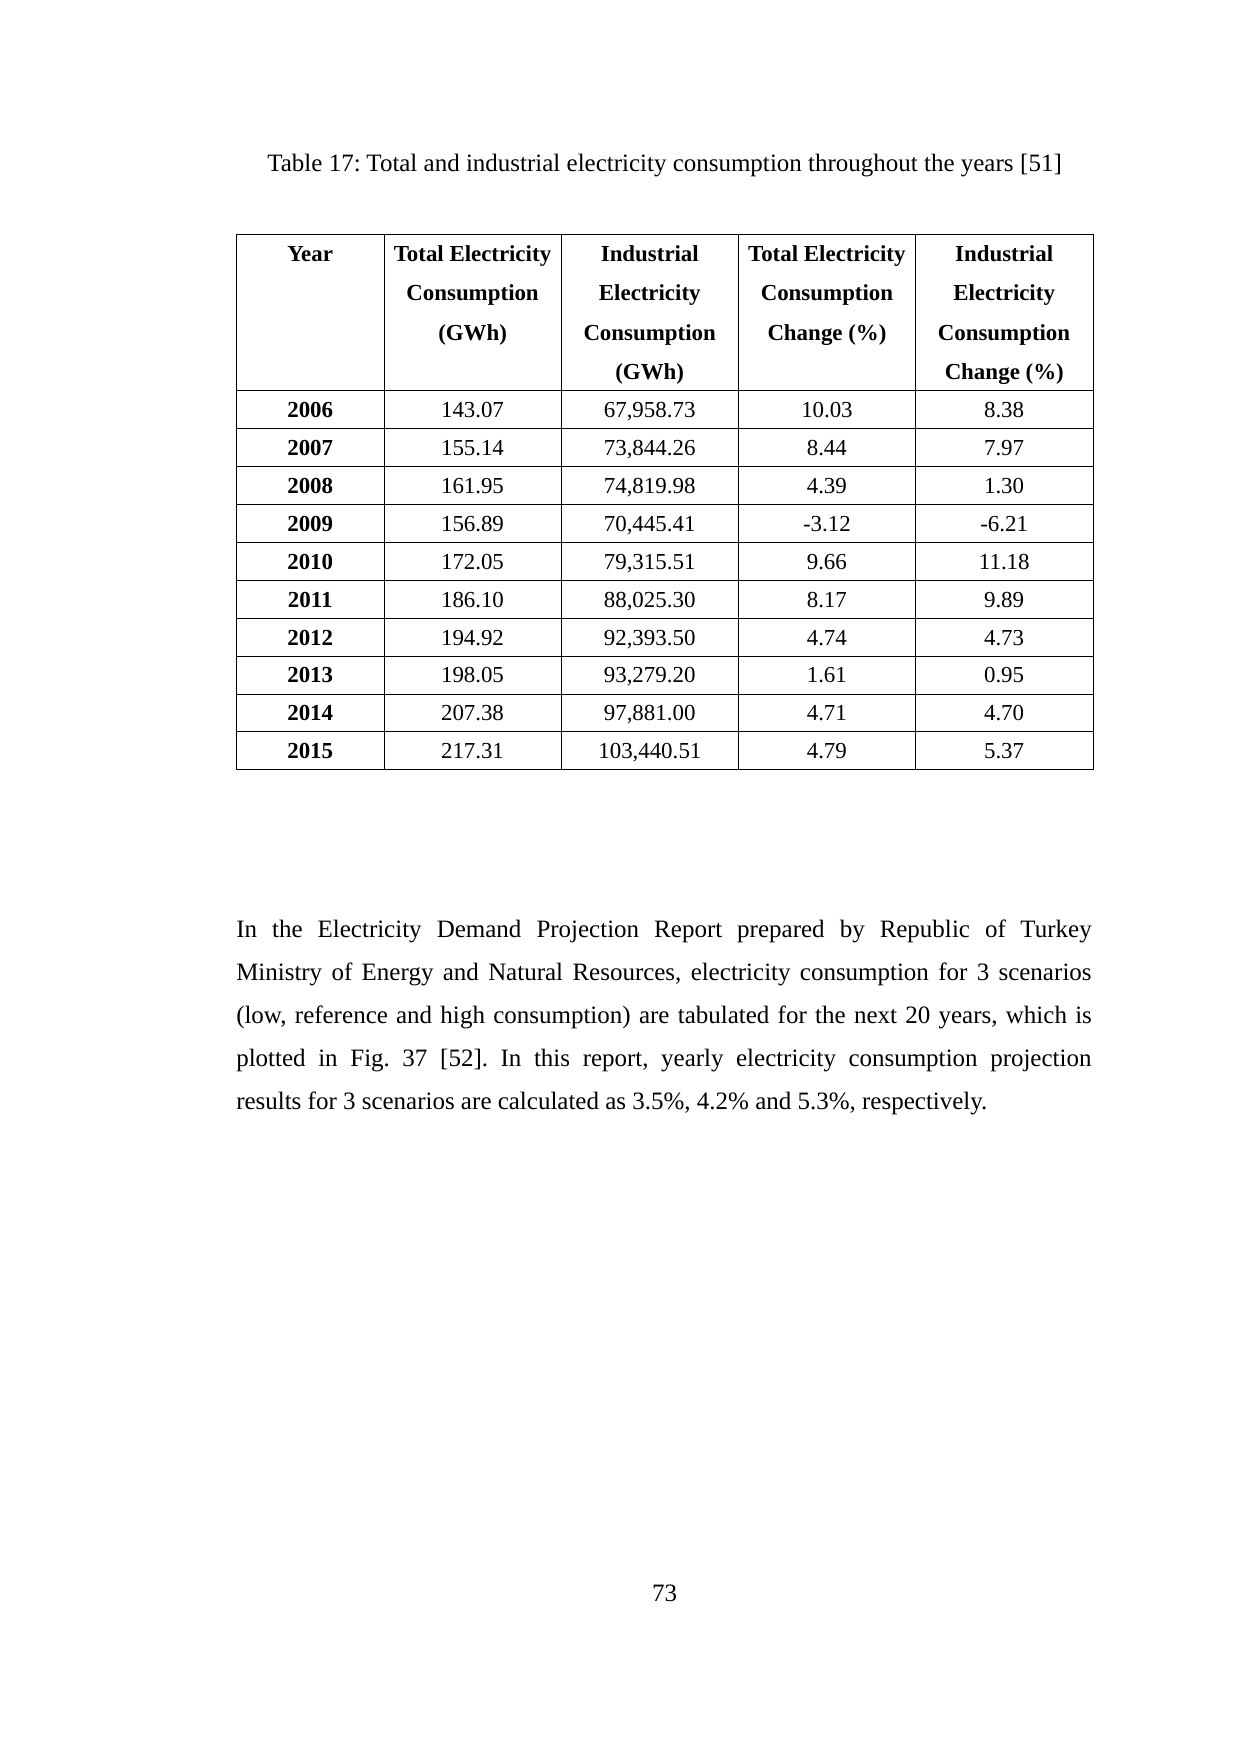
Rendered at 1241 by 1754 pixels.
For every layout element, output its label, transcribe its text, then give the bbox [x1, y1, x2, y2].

table_cell 194.92 [385, 619, 561, 656]
table_cell 97,881.00 [562, 695, 738, 731]
table_cell 79,315.51 [562, 543, 738, 580]
table_cell 8.44 [739, 429, 915, 466]
table_cell 0.95 [916, 657, 1093, 693]
table_cell 10.03 [739, 391, 915, 428]
table_cell 88,025.30 [562, 581, 738, 618]
table_cell 8.17 [739, 581, 915, 618]
table_cell 2008 [237, 467, 384, 504]
table_cell 207.38 [385, 695, 561, 731]
table_cell 4.73 [916, 619, 1093, 656]
table_cell 156.89 [385, 505, 561, 542]
table_cell 161.95 [385, 467, 561, 504]
table_cell 2007 [237, 429, 384, 466]
table_cell 217.31 [385, 732, 561, 769]
table_cell 7.97 [916, 429, 1093, 466]
table_cell 9.89 [916, 581, 1093, 618]
table_cell 11.18 [916, 543, 1093, 580]
table_cell 172.05 [385, 543, 561, 580]
table_cell 4.74 [739, 619, 915, 656]
table_cell 70,445.41 [562, 505, 738, 542]
table_cell 2015 [237, 732, 384, 769]
table_header Industrial Electricity Consumption (GWh) [562, 235, 738, 390]
table_cell 103,440.51 [562, 732, 738, 769]
table_cell 4.39 [739, 467, 915, 504]
table_cell 2006 [237, 391, 384, 428]
table_cell 198.05 [385, 657, 561, 693]
table_cell 2010 [237, 543, 384, 580]
text Table 17: Total and industrial electricity consumption throughout the years [51] [236, 148, 1093, 176]
table_cell -6.21 [916, 505, 1093, 542]
table_header Total Electricity Consumption (GWh) [385, 235, 561, 390]
table_cell 2014 [237, 695, 384, 731]
table_cell 2011 [237, 581, 384, 618]
table_cell 4.70 [916, 695, 1093, 731]
text In the Electricity Demand Projection Report prepared by Republic of Turkey Ministry of Energy and Natural Resources, electricity consumption for 3 scenarios (low, reference and high consumption) are tabulated for the next 20 years, which is plotted in Fig. 37 [52]⁠. In this report, yearly electricity consumption projection results for 3 scenarios are calculated as 3.5%, 4.2% and 5.3%, respectively. [236, 914, 1093, 1115]
table_cell 2012 [237, 619, 384, 656]
table_header Industrial Electricity Consumption Change (%) [916, 235, 1093, 390]
table_header Year [237, 235, 384, 390]
table_cell 92,393.50 [562, 619, 738, 656]
table_header Total Electricity Consumption Change (%) [739, 235, 915, 390]
table_cell 155.14 [385, 429, 561, 466]
table_cell 143.07 [385, 391, 561, 428]
table_cell 9.66 [739, 543, 915, 580]
table_cell 74,819.98 [562, 467, 738, 504]
table_cell 2009 [237, 505, 384, 542]
table_cell 186.10 [385, 581, 561, 618]
table_cell 73,844.26 [562, 429, 738, 466]
table_cell -3.12 [739, 505, 915, 542]
table_cell 5.37 [916, 732, 1093, 769]
table_cell 1.30 [916, 467, 1093, 504]
table_cell 1.61 [739, 657, 915, 693]
table_cell 4.71 [739, 695, 915, 731]
table_cell 2013 [237, 657, 384, 693]
table_cell 93,279.20 [562, 657, 738, 693]
table_cell 4.79 [739, 732, 915, 769]
table_cell 67,958.73 [562, 391, 738, 428]
table_cell 8.38 [916, 391, 1093, 428]
